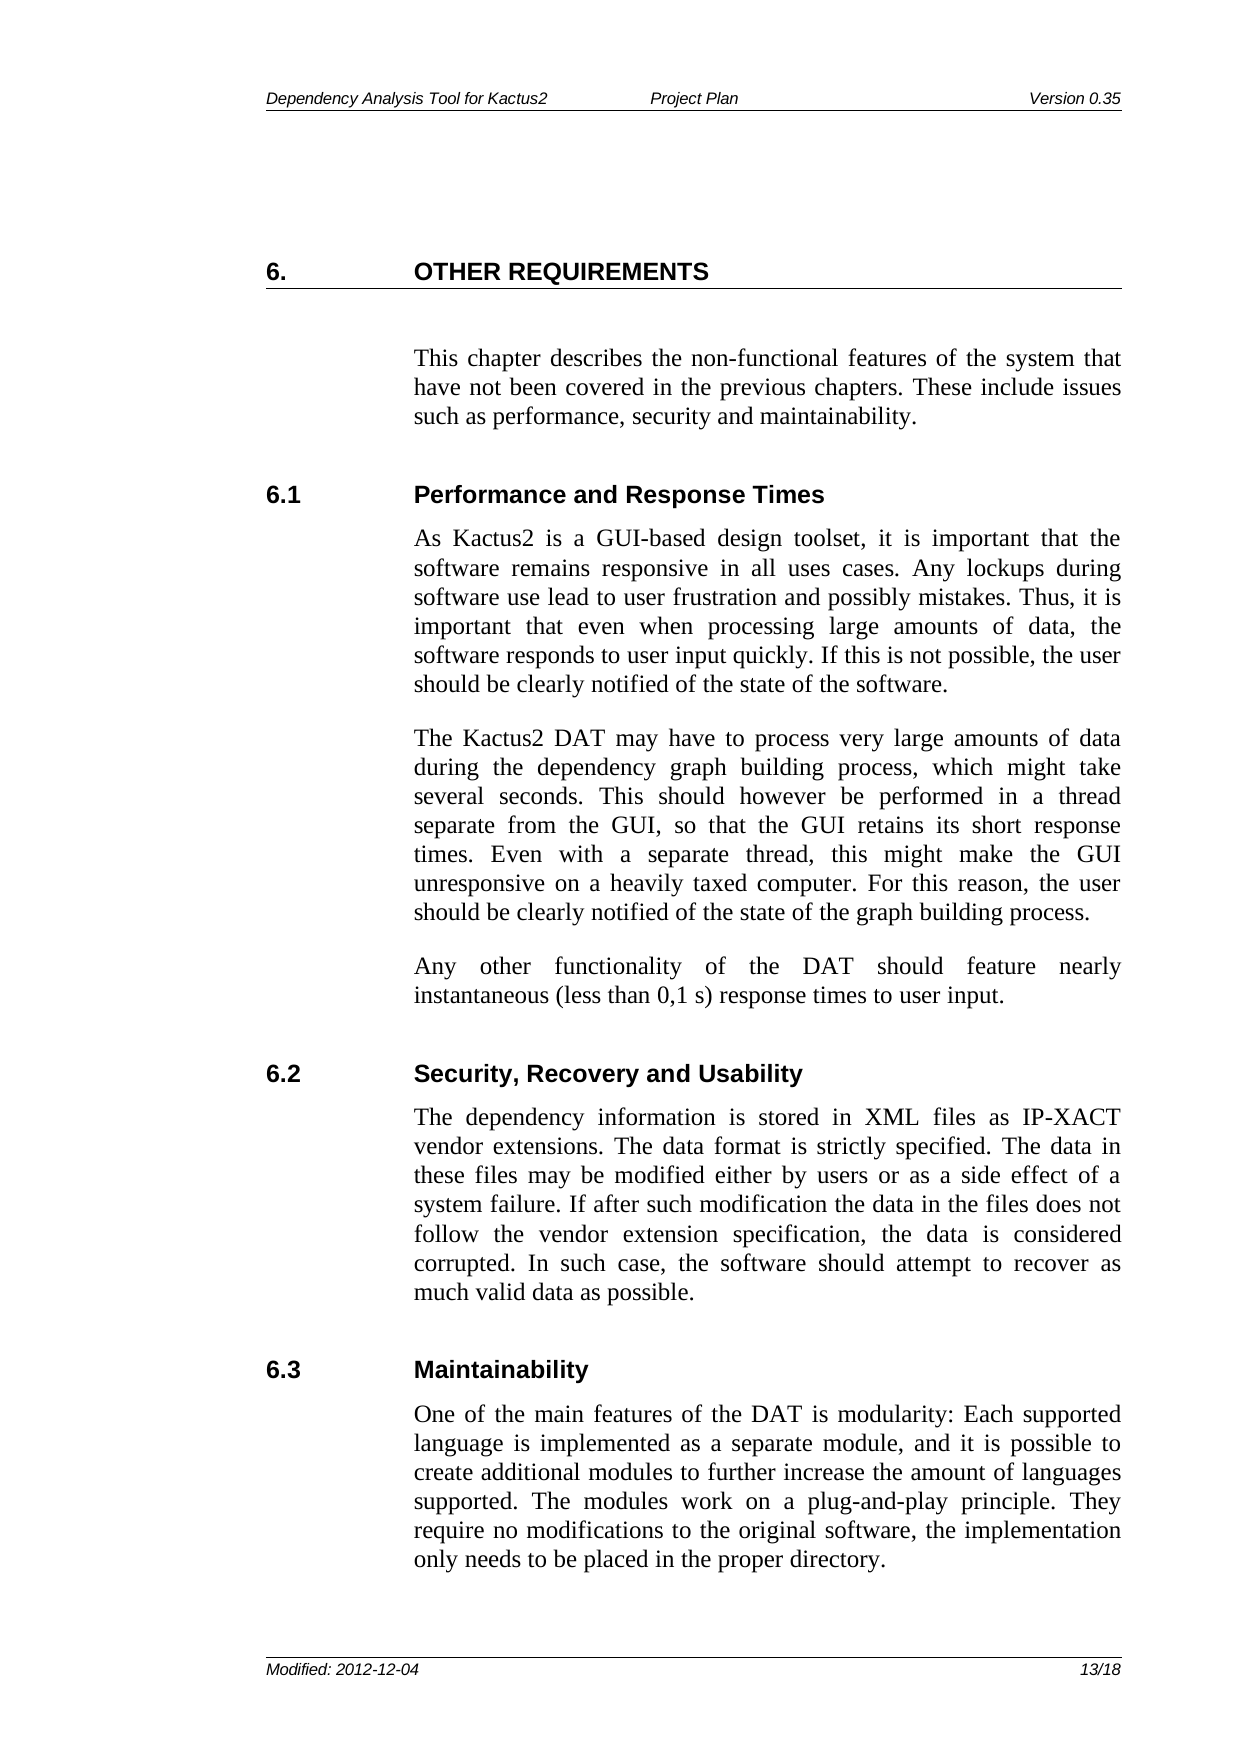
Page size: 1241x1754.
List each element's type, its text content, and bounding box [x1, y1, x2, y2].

subtitle Other Requirements [266, 257, 1122, 288]
text This chapter describes the non-functional features of the system that have not been covered in the previous chapters. These include issues such as performance, security and maintainability. [413, 343, 1122, 430]
subtitle Performance and Response Times [266, 480, 1122, 509]
text The Kactus2 DAT may have to process very large amounts of data during the dependency graph building process, which might take several seconds. This should however be performed in a thread separate from the GUI, so that the GUI retains its short response times. Even with a separate thread, this might make the GUI unresponsive on a heavily taxed computer. For this reason, the user should be clearly notified of the state of the graph building process. [413, 722, 1122, 926]
subtitle Security, Recovery and Usability [266, 1059, 1122, 1088]
text As Kactus2 is a GUI-based design toolset, it is important that the software remains responsive in all uses cases. Any lockups during software use lead to user frustration and possibly mistakes. Thus, it is important that even when processing large amounts of data, the software responds to user input quickly. If this is not possible, the user should be clearly notified of the state of the software. [413, 523, 1122, 698]
text Any other functionality of the DAT should feature nearly instantaneous (less than 0,1 s) response times to user input. [413, 951, 1122, 1009]
text One of the main features of the DAT is modularity: Each supported language is implemented as a separate module, and it is possible to create additional modules to further increase the amount of languages supported. The modules work on a plug-and-play principle. They require no modifications to the original software, the implementation only needs to be placed in the proper directory. [413, 1399, 1122, 1573]
subtitle Maintainability [266, 1355, 1122, 1384]
text The dependency information is stored in XML files as IP-XACT vendor extensions. The data format is strictly specified. The data in these files may be modified either by users or as a side effect of a system failure. If after such modification the data in the files does not follow the vendor extension specification, the data is considered corrupted. In such case, the software should attempt to recover as much valid data as possible. [413, 1102, 1122, 1306]
